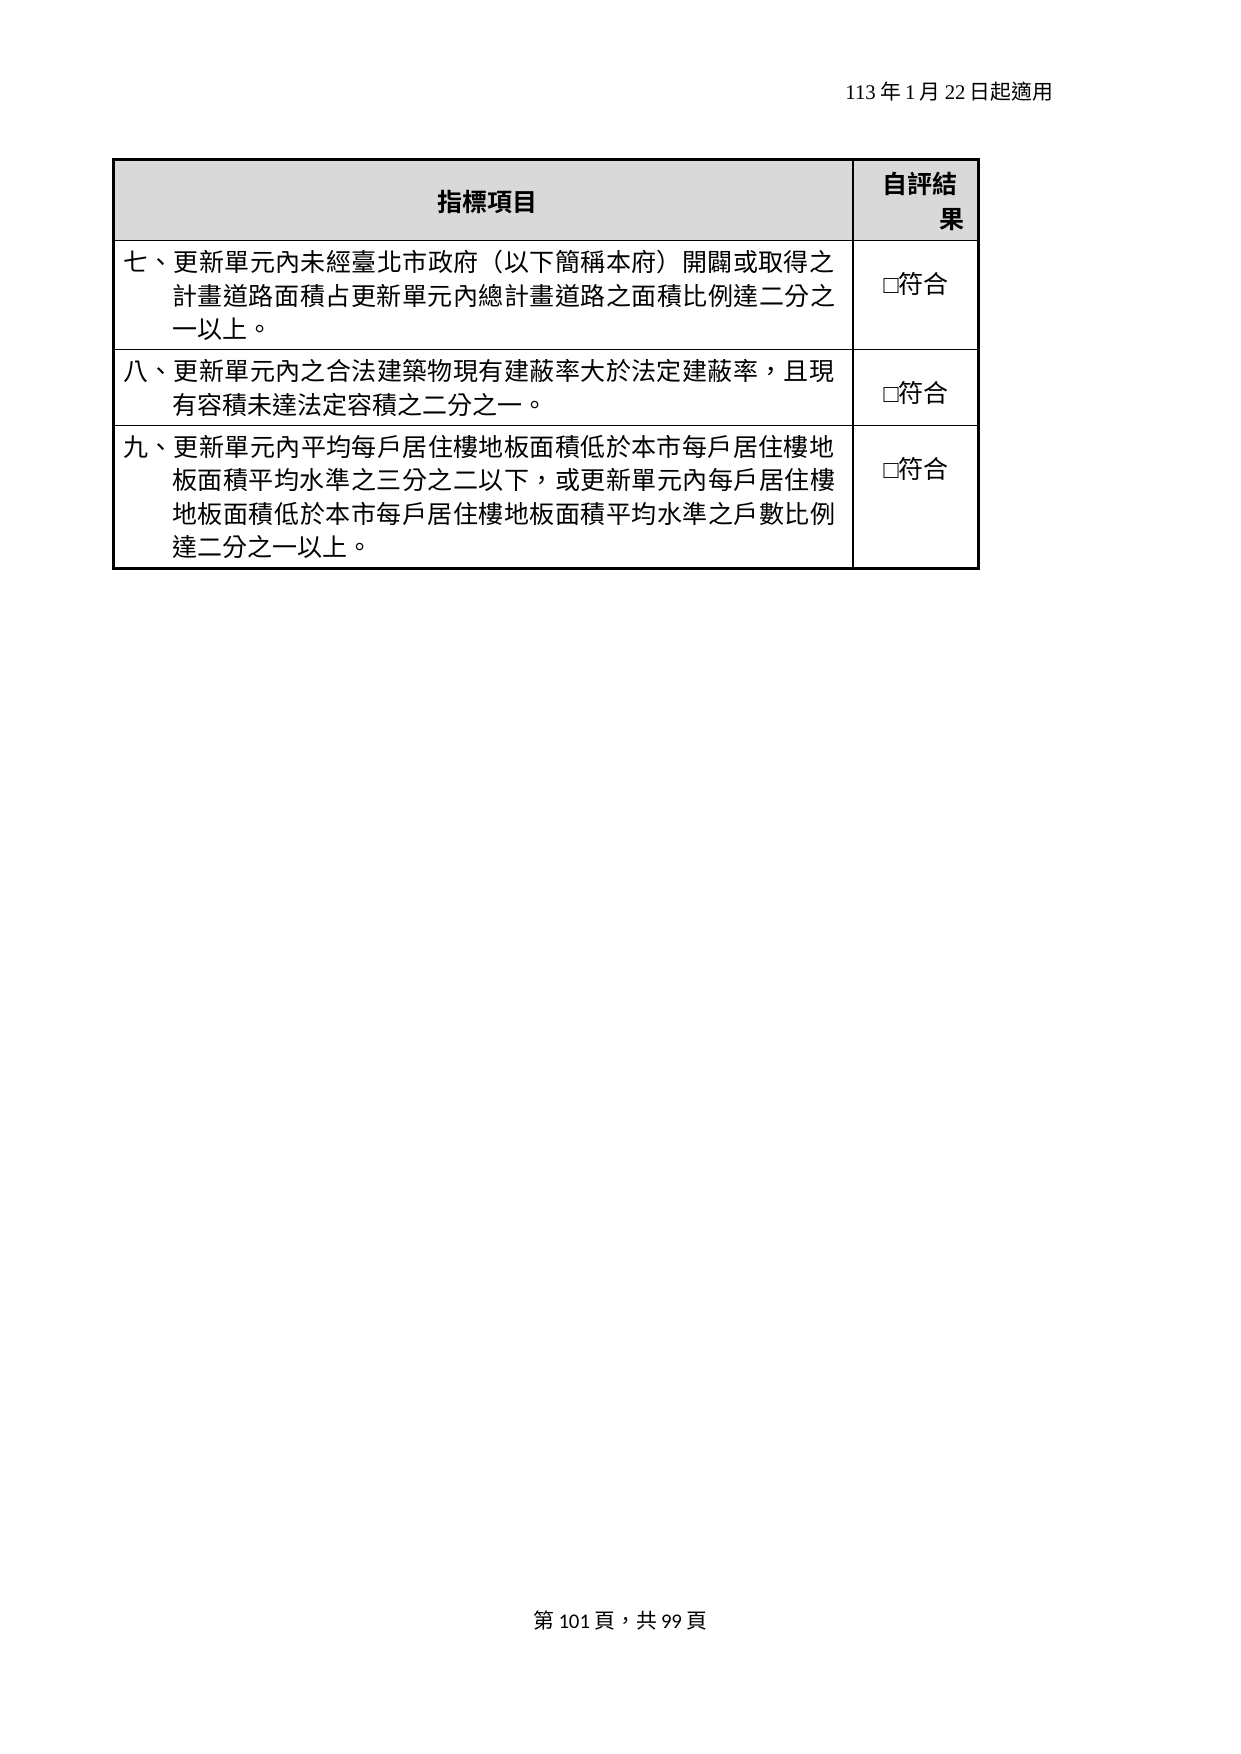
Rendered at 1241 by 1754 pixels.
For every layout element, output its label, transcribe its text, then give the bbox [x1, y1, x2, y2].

table_cell □符合 [854, 426, 977, 567]
table_header 指標項目 [115, 161, 852, 240]
table_cell □符合 [854, 241, 977, 349]
table_cell 七、更新單元內未經臺北市政府（以下簡稱本府）開闢或取得之計畫道路面積占更新單元內總計畫道路之面積比例達二分之一以上。 [115, 241, 852, 349]
table_cell □符合 [854, 350, 977, 424]
table_cell 九、更新單元內平均每戶居住樓地板面積低於本市每戶居住樓地板面積平均水準之三分之二以下，或更新單元內每戶居住樓地板面積低於本市每戶居住樓地板面積平均水準之戶數比例達二分之一以上。 [115, 426, 852, 567]
table_header 自評結果 [854, 161, 977, 240]
table_cell 八、更新單元內之合法建築物現有建蔽率大於法定建蔽率，且現有容積未達法定容積之二分之一。 [115, 350, 852, 424]
